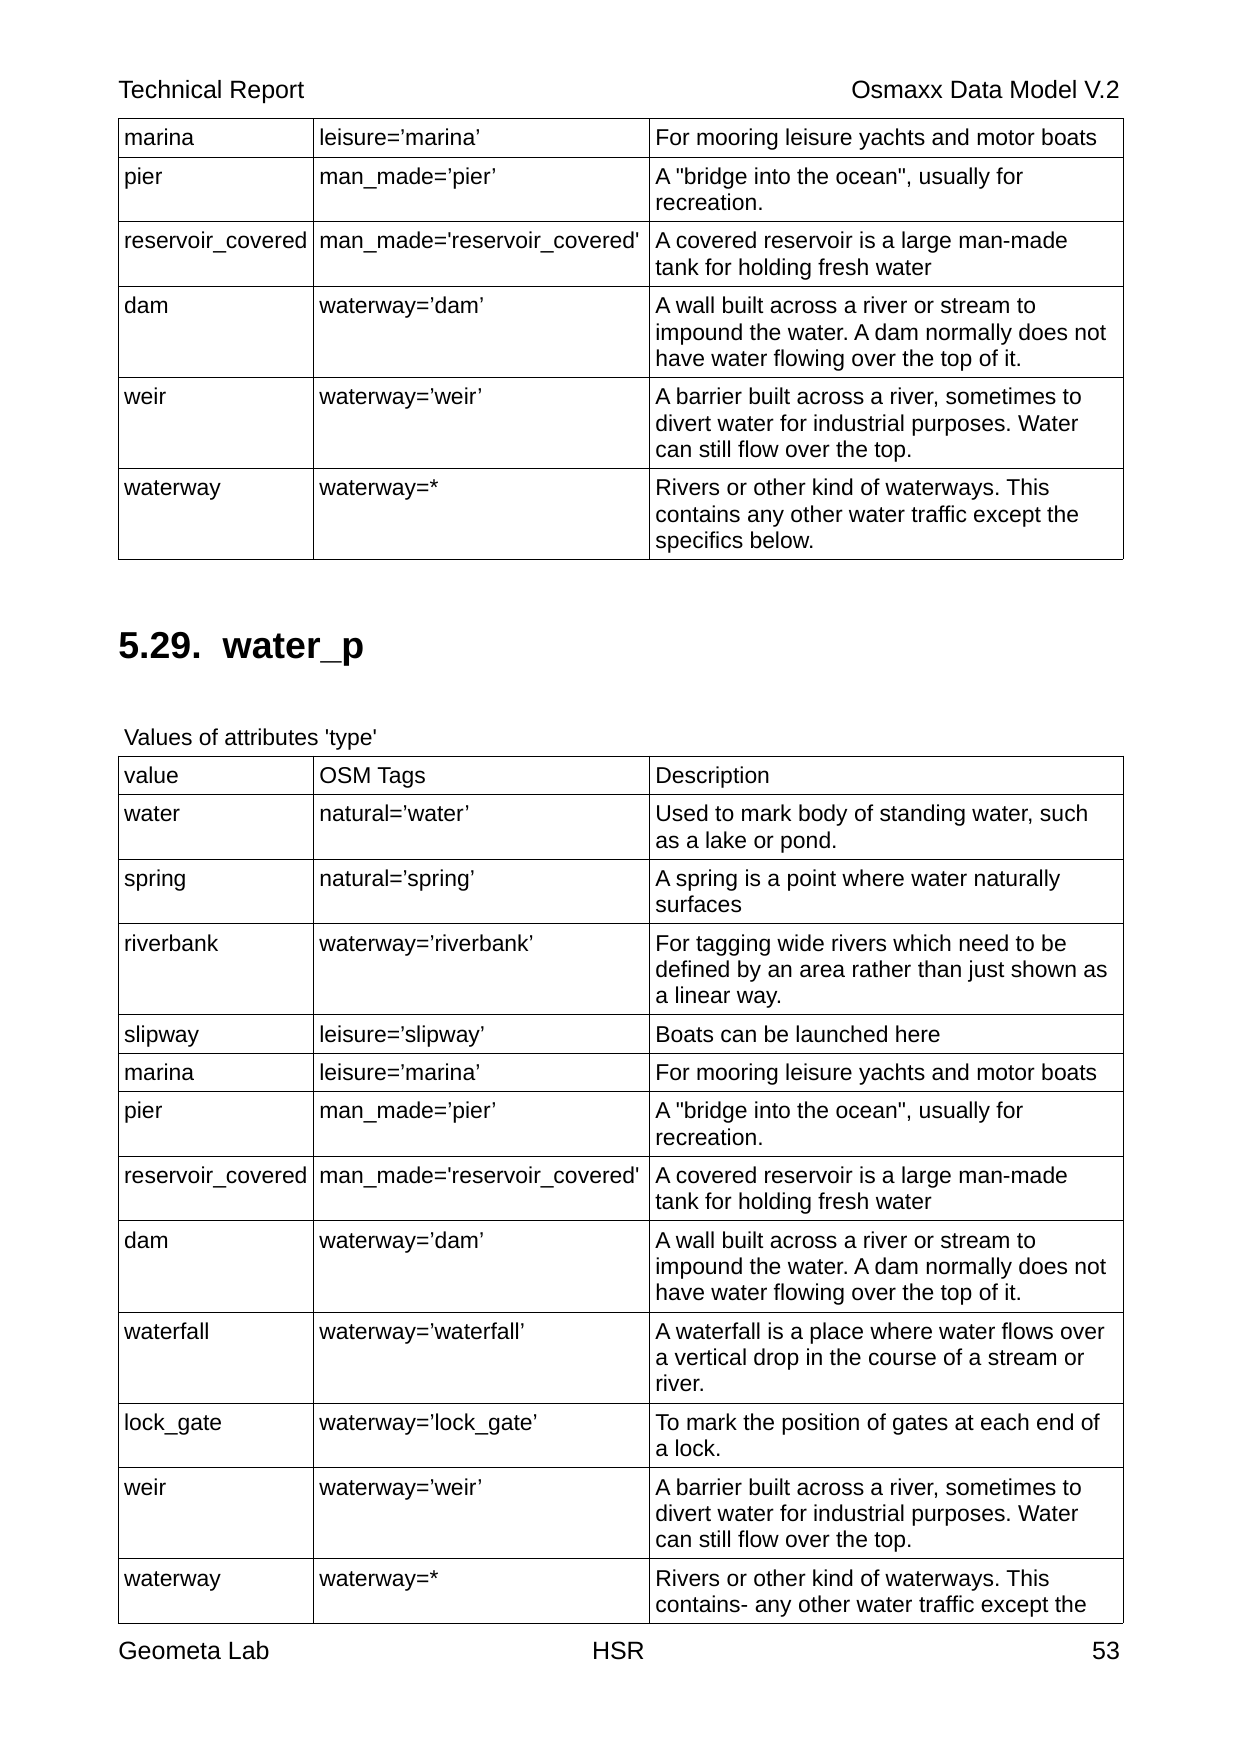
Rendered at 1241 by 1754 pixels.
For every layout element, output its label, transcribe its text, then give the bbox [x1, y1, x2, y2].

table_cell waterway=* [314, 1559, 649, 1623]
table_cell man_made='reservoir_covered' [314, 222, 649, 286]
table_cell man_made='reservoir_covered' [314, 1157, 649, 1220]
table_cell value [119, 757, 313, 794]
table_cell marina [119, 119, 313, 156]
table_cell leisure=’marina’ [314, 119, 649, 156]
table_cell OSM Tags [314, 757, 649, 794]
table_cell natural=’spring’ [314, 860, 649, 923]
table_cell reservoir_covered [119, 1157, 313, 1220]
table_cell waterway=’weir’ [314, 378, 649, 468]
table_cell slipway [119, 1015, 313, 1053]
table_cell waterway=’waterfall’ [314, 1313, 649, 1402]
table_cell reservoir_covered [119, 222, 313, 286]
table_cell pier [119, 1092, 313, 1156]
table_cell waterway=’weir’ [314, 1468, 649, 1558]
table_cell water [119, 795, 313, 859]
table_cell waterfall [119, 1313, 313, 1402]
table_cell spring [119, 860, 313, 923]
subtitle water_p [118, 624, 1122, 667]
table_cell A covered reservoir is a large man-made tank for holding fresh water [650, 222, 1123, 286]
table_cell leisure=’marina’ [314, 1054, 649, 1091]
table_cell A wall built across a river or stream to impound the water. A dam normally does not have water flowing over the top of it. [650, 1221, 1123, 1311]
table_cell For mooring leisure yachts and motor boats [650, 1054, 1123, 1091]
table_cell waterway=’dam’ [314, 287, 649, 377]
table_cell leisure=’slipway’ [314, 1015, 649, 1053]
table_cell waterway=’dam’ [314, 1221, 649, 1311]
table_cell pier [119, 158, 313, 221]
table_cell dam [119, 287, 313, 377]
table_cell A waterfall is a place where water flows over a vertical drop in the course of a stream or river. [650, 1313, 1123, 1402]
table_cell dam [119, 1221, 313, 1311]
table_cell weir [119, 378, 313, 468]
table_cell waterway [119, 1559, 313, 1623]
table_cell man_made=’pier’ [314, 158, 649, 221]
table_cell A "bridge into the ocean", usually for recreation. [650, 158, 1123, 221]
table_cell To mark the position of gates at each end of a lock. [650, 1404, 1123, 1467]
table_cell A wall built across a river or stream to impound the water. A dam normally does not have water flowing over the top of it. [650, 287, 1123, 377]
table_cell weir [119, 1468, 313, 1558]
table_cell Description [650, 757, 1123, 794]
table_cell A spring is a point where water naturally surfaces [650, 860, 1123, 923]
table_cell waterway=* [314, 469, 649, 559]
table_cell waterway [119, 469, 313, 559]
table_cell A "bridge into the ocean", usually for recreation. [650, 1092, 1123, 1156]
table_cell natural=’water’ [314, 795, 649, 859]
table_cell Rivers or other kind of waterways. This contains- any other water traffic except the [650, 1559, 1123, 1623]
table_cell lock_gate [119, 1404, 313, 1467]
table_cell A barrier built across a river, sometimes to divert water for industrial purposes. Water can still flow over the top. [650, 378, 1123, 468]
table_cell For mooring leisure yachts and motor boats [650, 119, 1123, 156]
table_cell A covered reservoir is a large man-made tank for holding fresh water [650, 1157, 1123, 1220]
table_cell A barrier built across a river, sometimes to divert water for industrial purposes. Water can still flow over the top. [650, 1468, 1123, 1558]
table_cell marina [119, 1054, 313, 1091]
table_cell For tagging wide rivers which need to be defined by an area rather than just shown as a linear way. [650, 924, 1123, 1014]
table_cell Used to mark body of standing water, such as a lake or pond. [650, 795, 1123, 859]
table_cell riverbank [119, 924, 313, 1014]
table_cell waterway=’lock_gate’ [314, 1404, 649, 1467]
table_cell Rivers or other kind of waterways. This contains any other water traffic except the specifics below. [650, 469, 1123, 559]
table_header Values of attributes 'type' [118, 718, 1123, 756]
table_cell man_made=’pier’ [314, 1092, 649, 1156]
table_cell waterway=’riverbank’ [314, 924, 649, 1014]
table_cell Boats can be launched here [650, 1015, 1123, 1053]
